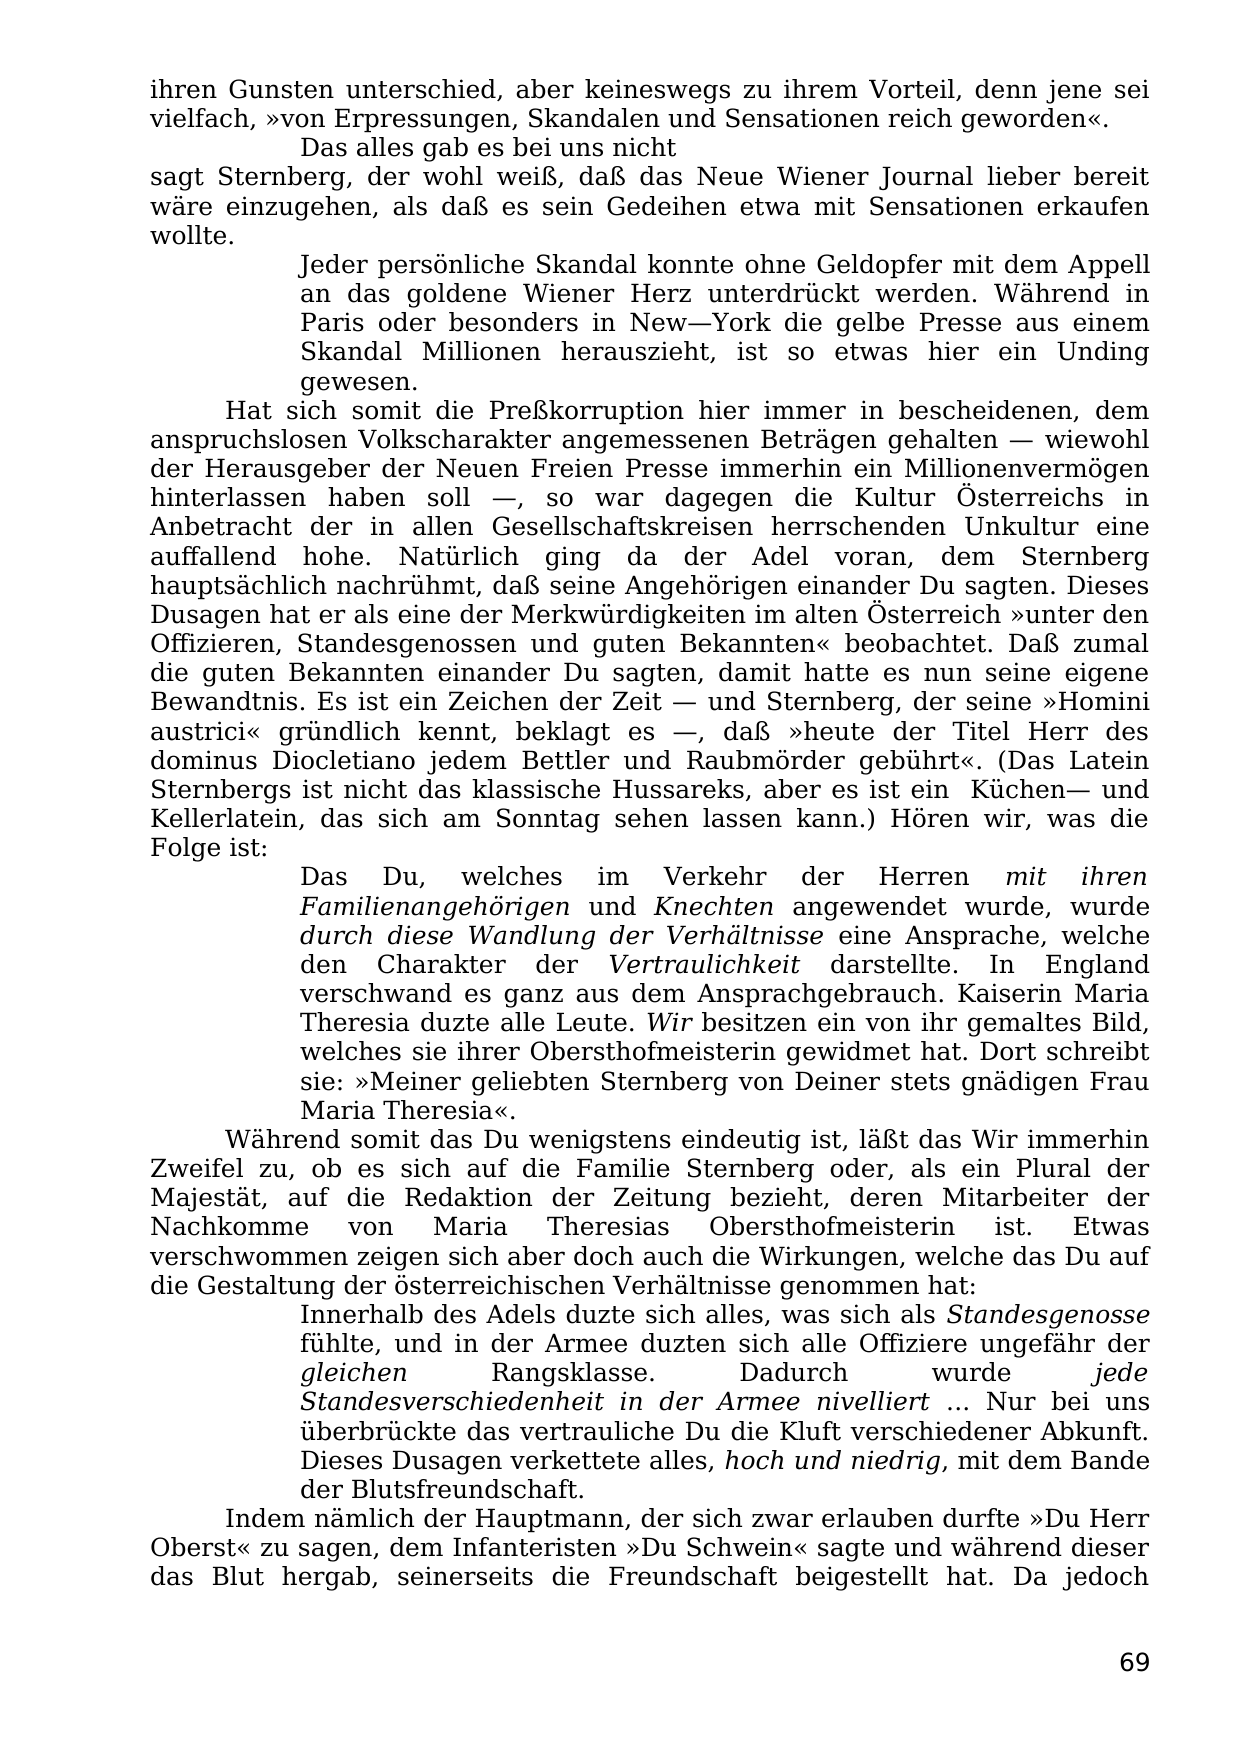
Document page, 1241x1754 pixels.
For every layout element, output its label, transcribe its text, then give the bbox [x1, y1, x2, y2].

text Hat sich somit die Preßkorruption hier immer in bescheidenen, dem anspruchslosen Volkscharakter angemessenen Beträgen gehalten — wiewohl der Herausgeber der Neuen Freien Presse immerhin ein Millionenvermögen hinterlassen haben soll —, so war dagegen die Kultur Österreichs in Anbetracht der in allen Gesellschaftskreisen herrschenden Unkultur eine auffallend hohe. Natürlich ging da der Adel voran, dem Sternberg hauptsächlich nachrühmt, daß seine Angehörigen einander Du sagten. Dieses Dusagen hat er als eine der Merkwürdigkeiten im alten Österreich »unter den Offizieren, Standesgenossen und guten Bekannten« beobachtet. Daß zumal die guten Bekannten einander Du sagten, damit hatte es nun seine eigene Bewandtnis. Es ist ein Zeichen der Zeit — und Sternberg, der seine »Homini austrici« gründlich kennt, beklagt es —, daß »heute der Titel Herr des dominus Diocletiano jedem Bettler und Raubmörder gebührt«. (Das Latein Sternbergs ist nicht das klassische Hussareks, aber es ist ein Küchen— und Kellerlatein, das sich am Sonntag sehen lassen kann.) Hören wir, was die Folge ist: [150, 396, 1151, 862]
text Das Du, welches im Verkehr der Herren mit ihren Familienangehörigen und Knechten angewendet wurde, wurde durch diese Wandlung der Verhältnisse eine Ansprache, welche den Charakter der Vertraulichkeit darstellte. In England verschwand es ganz aus dem Ansprachgebrauch. Kaiserin Maria Theresia duzte alle Leute. Wir besitzen ein von ihr gemaltes Bild, welches sie ihrer Obersthofmeisterin gewidmet hat. Dort schreibt sie: »Meiner geliebten Sternberg von Deiner stets gnädigen Frau Maria Theresia«. [300, 862, 1151, 1125]
text Das alles gab es bei uns nicht [300, 133, 1151, 162]
text sagt Sternberg, der wohl weiß, daß das Neue Wiener Journal lieber bereit wäre einzugehen, als daß es sein Gedeihen etwa mit Sensationen erkaufen wollte. [150, 162, 1151, 250]
text Indem nämlich der Hauptmann, der sich zwar erlauben durfte »Du Herr Oberst« zu sagen, dem Infanteristen »Du Schwein« sagte und während dieser das Blut hergab, seinerseits die Freundschaft beigestellt hat. Da jedoch [150, 1504, 1151, 1592]
text Während somit das Du wenigstens eindeutig ist, läßt das Wir immerhin Zweifel zu, ob es sich auf die Familie Sternberg oder, als ein Plural der Majestät, auf die Redaktion der Zeitung bezieht, deren Mitarbeiter der Nachkomme von Maria Theresias Obersthofmeisterin ist. Etwas verschwommen zeigen sich aber doch auch die Wirkungen, welche das Du auf die Gestaltung der österreichischen Verhältnisse genommen hat: [150, 1125, 1151, 1300]
text Innerhalb des Adels duzte sich alles, was sich als Standesgenosse fühlte, und in der Armee duzten sich alle Offiziere ungefähr der gleichen Rangsklasse. Dadurch wurde jede Standesverschiedenheit in der Armee nivelliert ... Nur bei uns überbrückte das vertrauliche Du die Kluft verschiedener Abkunft. Dieses Dusagen verkettete alles, hoch und niedrig, mit dem Bande der Blutsfreundschaft. [300, 1300, 1151, 1504]
text Jeder persönliche Skandal konnte ohne Geldopfer mit dem Appell an das goldene Wiener Herz unterdrückt werden. Während in Paris oder besonders in New—York die gelbe Presse aus einem Skandal Millionen herauszieht, ist so etwas hier ein Unding gewesen. [300, 250, 1151, 396]
text ihren Gunsten unterschied, aber keineswegs zu ihrem Vorteil, denn jene sei vielfach, »von Erpressungen, Skandalen und Sensationen reich geworden«. [150, 75, 1151, 133]
